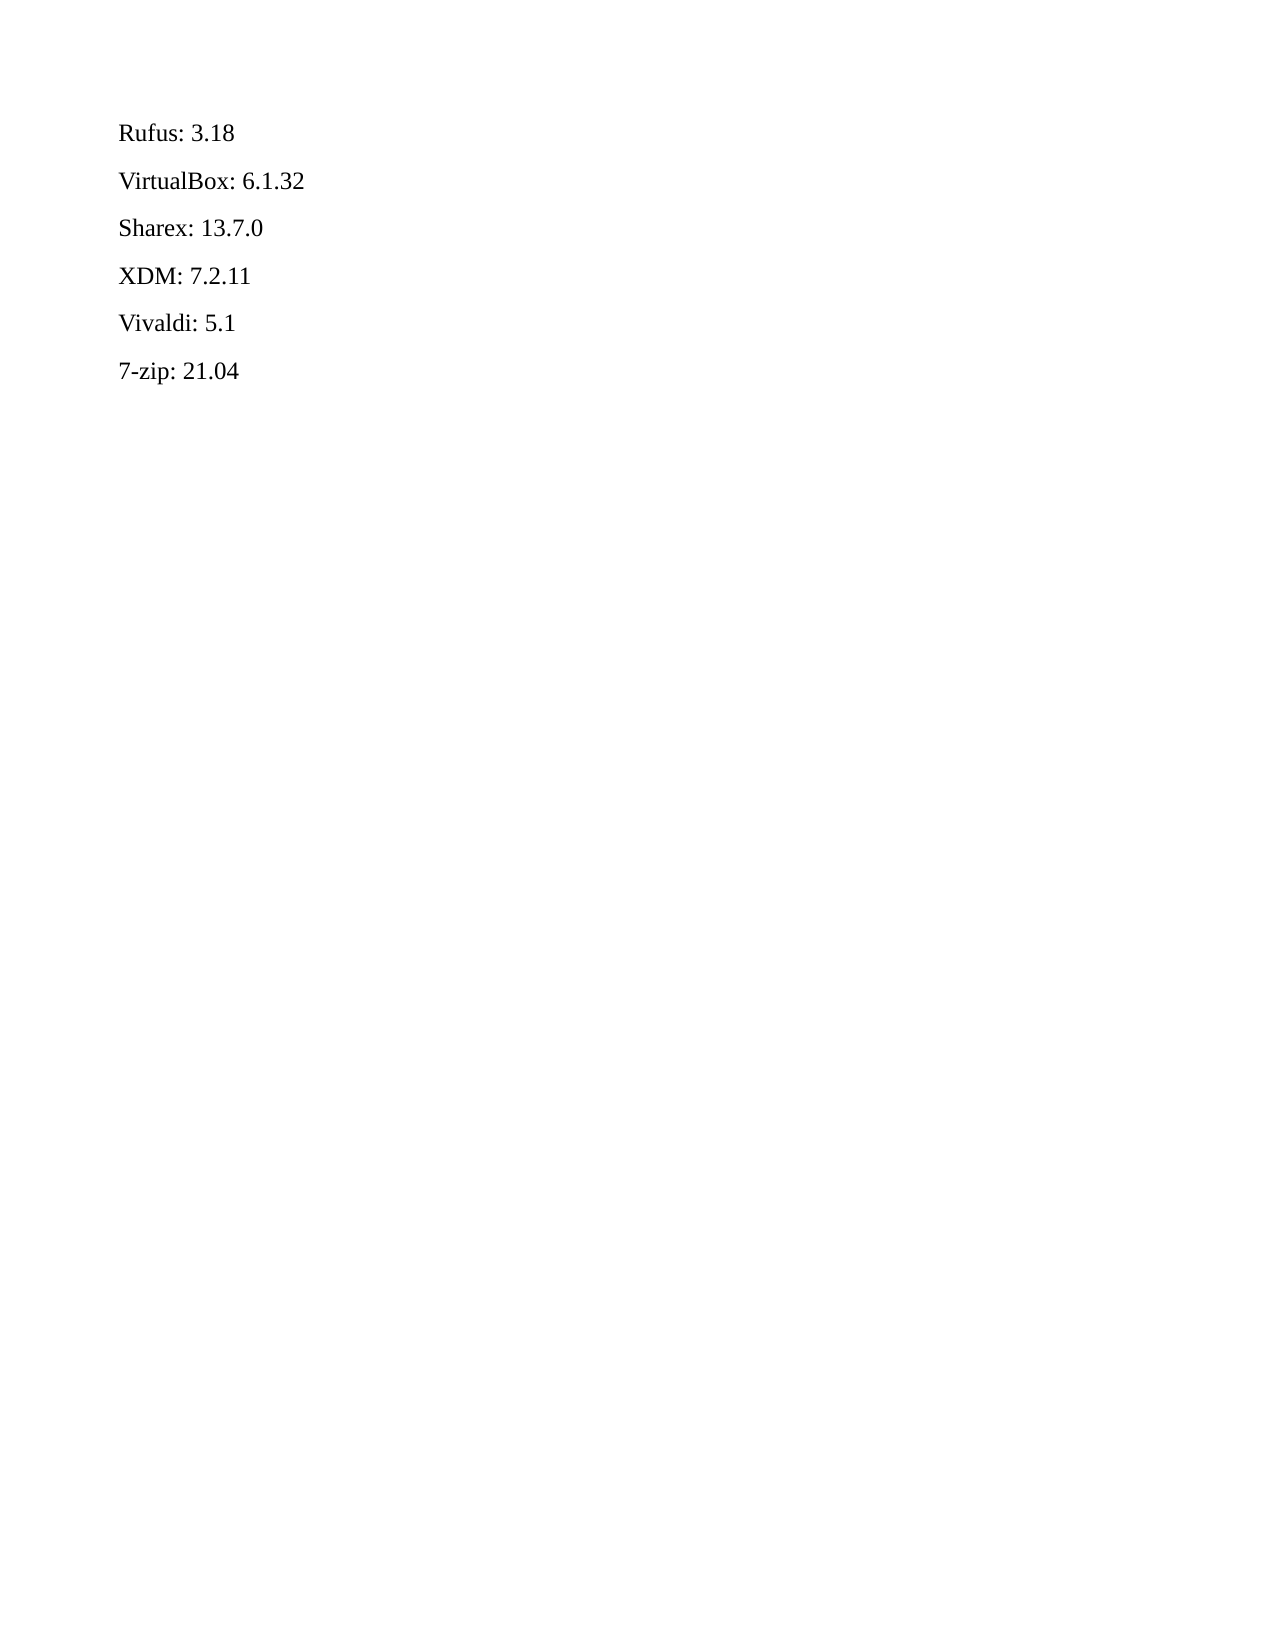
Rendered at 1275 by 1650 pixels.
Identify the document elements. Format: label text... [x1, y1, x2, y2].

text Rufus: 3.18 [118, 118, 1157, 147]
text Vivaldi: 5.1 [118, 308, 1157, 337]
text Sharex: 13.7.0 [118, 213, 1157, 242]
text 7-zip: 21.04 [118, 356, 1157, 385]
text VirtualBox: 6.1.32 [118, 166, 1157, 194]
text XDM: 7.2.11 [118, 261, 1157, 290]
